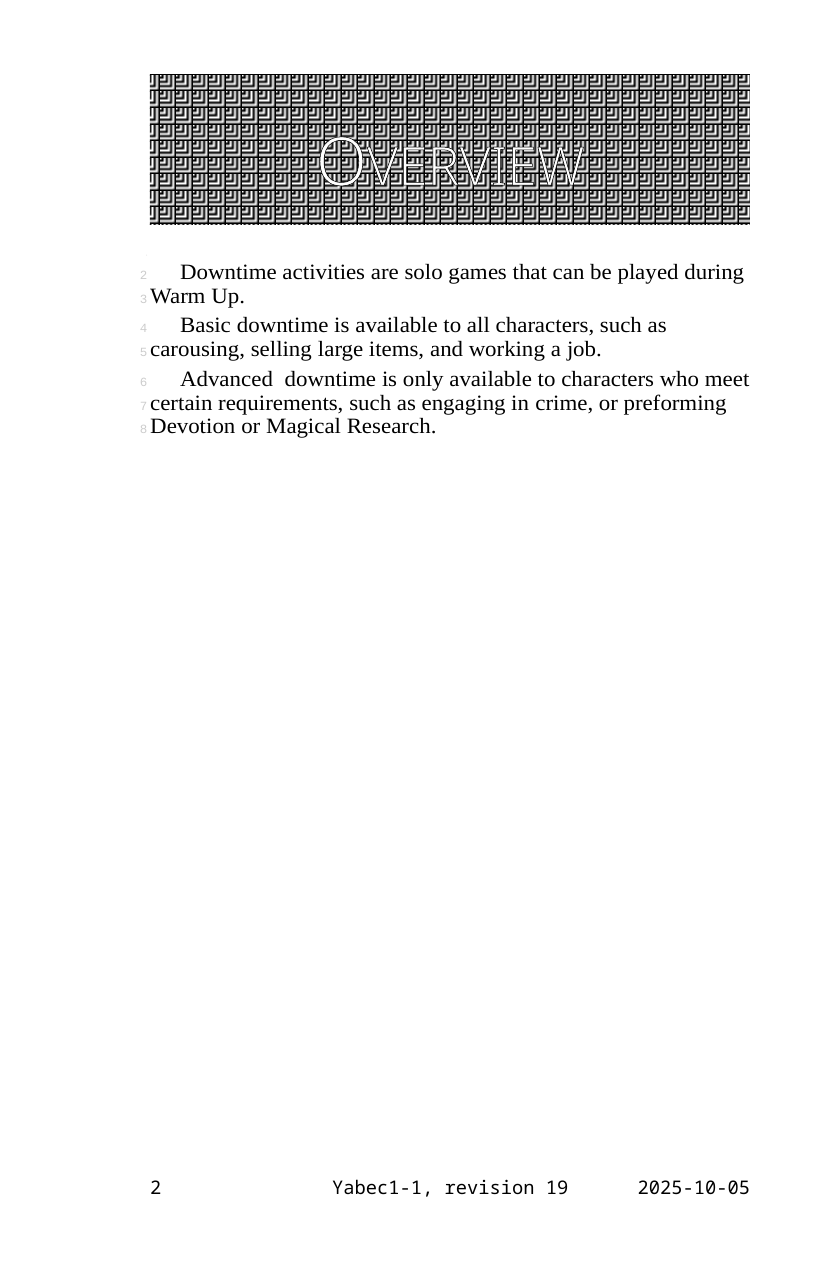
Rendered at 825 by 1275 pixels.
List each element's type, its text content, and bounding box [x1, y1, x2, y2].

text Downtime activities are solo games that can be played during Warm Up. [150, 260, 750, 308]
text Basic downtime is available to all characters, such as carousing, selling large items, and working a job. [150, 314, 750, 361]
text Advanced downtime is only available to characters who meet certain requirements, such as engaging in crime, or preforming Devotion or Magical Research. [150, 367, 750, 438]
picture [149, 74, 750, 225]
